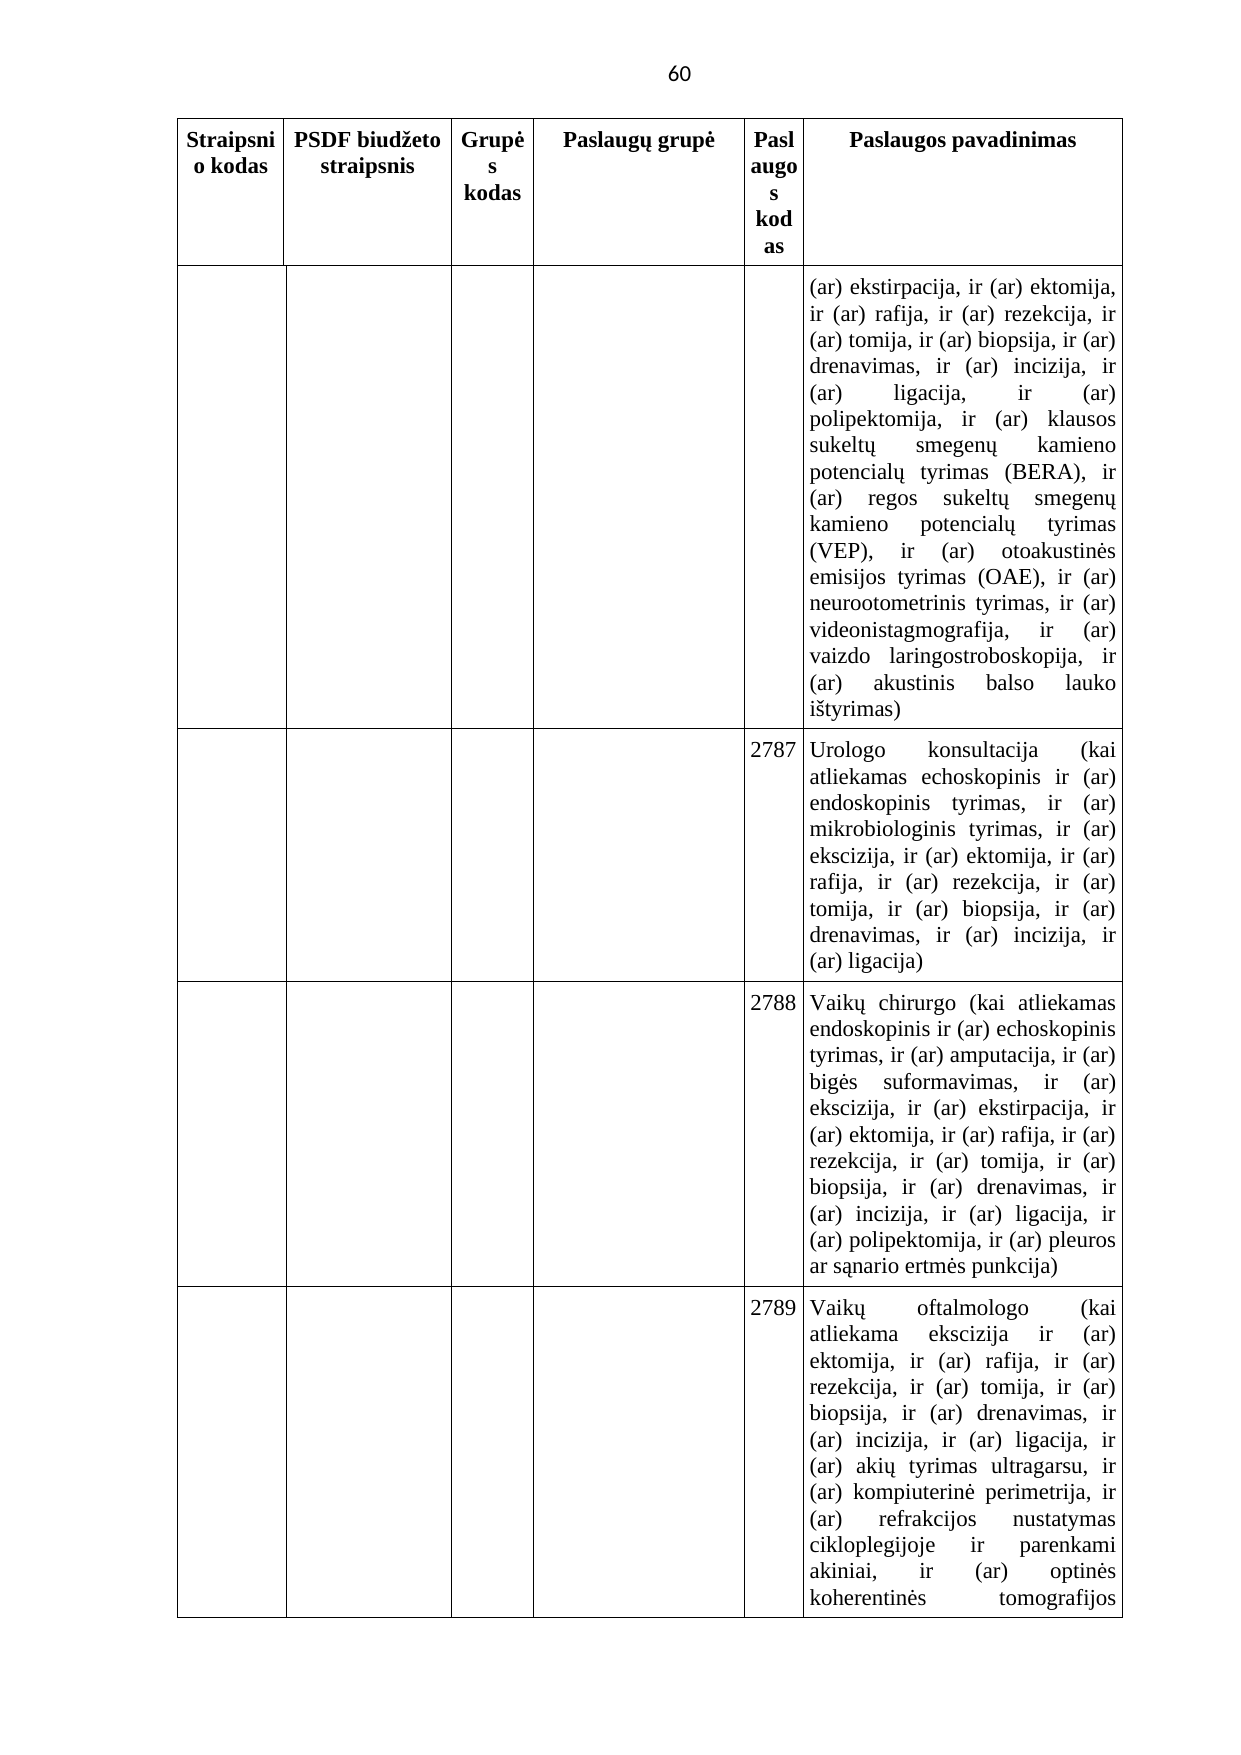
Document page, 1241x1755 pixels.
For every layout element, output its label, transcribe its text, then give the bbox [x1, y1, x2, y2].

table_cell 2788 [745, 982, 803, 1286]
table_cell [534, 266, 744, 728]
table_cell [452, 1287, 533, 1617]
table_cell [287, 266, 451, 728]
table_cell (ar) ekstirpacija, ir (ar) ektomija, ir (ar) rafija, ir (ar) rezekcija, ir (ar) tomija, ir (ar) biopsija, ir (ar) drenavimas, ir (ar) incizija, ir (ar) ligacija, ir (ar) polipektomija, ir (ar) klausos sukeltų smegenų kamieno potencialų tyrimas (BERA), ir (ar) regos sukeltų smegenų kamieno potencialų tyrimas (VEP), ir (ar) otoakustinės emisijos tyrimas (OAE), ir (ar) neurootometrinis tyrimas, ir (ar) videonistagmografija, ir (ar) vaizdo laringostroboskopija, ir (ar) akustinis balso lauko ištyrimas) [804, 266, 1122, 728]
table_cell [534, 1287, 744, 1617]
table_cell [287, 729, 451, 981]
table_header Straipsnio kodas [178, 119, 283, 265]
table_cell [452, 982, 533, 1286]
table_cell Urologo konsultacija (kai atliekamas echoskopinis ir (ar) endoskopinis tyrimas, ir (ar) mikrobiologinis tyrimas, ir (ar) ekscizija, ir (ar) ektomija, ir (ar) rafija, ir (ar) rezekcija, ir (ar) tomija, ir (ar) biopsija, ir (ar) drenavimas, ir (ar) incizija, ir (ar) ligacija) [804, 729, 1122, 981]
table_cell [452, 266, 533, 728]
table_cell [287, 982, 451, 1286]
table_cell [178, 1287, 286, 1617]
table_cell [452, 729, 533, 981]
table_header Grupės kodas [452, 119, 533, 265]
table_cell [178, 729, 286, 981]
table_header PSDF biudžeto straipsnis [284, 119, 451, 265]
table_cell 2787 [745, 729, 803, 981]
table_cell [745, 266, 803, 728]
table_cell [178, 982, 286, 1286]
table_cell Vaikų oftalmologo (kai atliekama ekscizija ir (ar) ektomija, ir (ar) rafija, ir (ar) rezekcija, ir (ar) tomija, ir (ar) biopsija, ir (ar) drenavimas, ir (ar) incizija, ir (ar) ligacija, ir (ar) akių tyrimas ultragarsu, ir (ar) kompiuterinė perimetrija, ir (ar) refrakcijos nustatymas cikloplegijoje ir parenkami akiniai, ir (ar) optinės koherentinės tomografijos [804, 1287, 1122, 1617]
table_cell Vaikų chirurgo (kai atliekamas endoskopinis ir (ar) echoskopinis tyrimas, ir (ar) amputacija, ir (ar) bigės suformavimas, ir (ar) ekscizija, ir (ar) ekstirpacija, ir (ar) ektomija, ir (ar) rafija, ir (ar) rezekcija, ir (ar) tomija, ir (ar) biopsija, ir (ar) drenavimas, ir (ar) incizija, ir (ar) ligacija, ir (ar) polipektomija, ir (ar) pleuros ar sąnario ertmės punkcija) [804, 982, 1122, 1286]
table_cell [534, 982, 744, 1286]
table_cell [287, 1287, 451, 1617]
table_header Paslaugos pavadinimas [804, 119, 1122, 265]
table_cell [534, 729, 744, 981]
table_cell [178, 266, 286, 728]
table_header Paslaugų grupė [534, 119, 744, 265]
table_cell 2789 [745, 1287, 803, 1617]
table_header Paslaugos kodas [745, 119, 803, 265]
